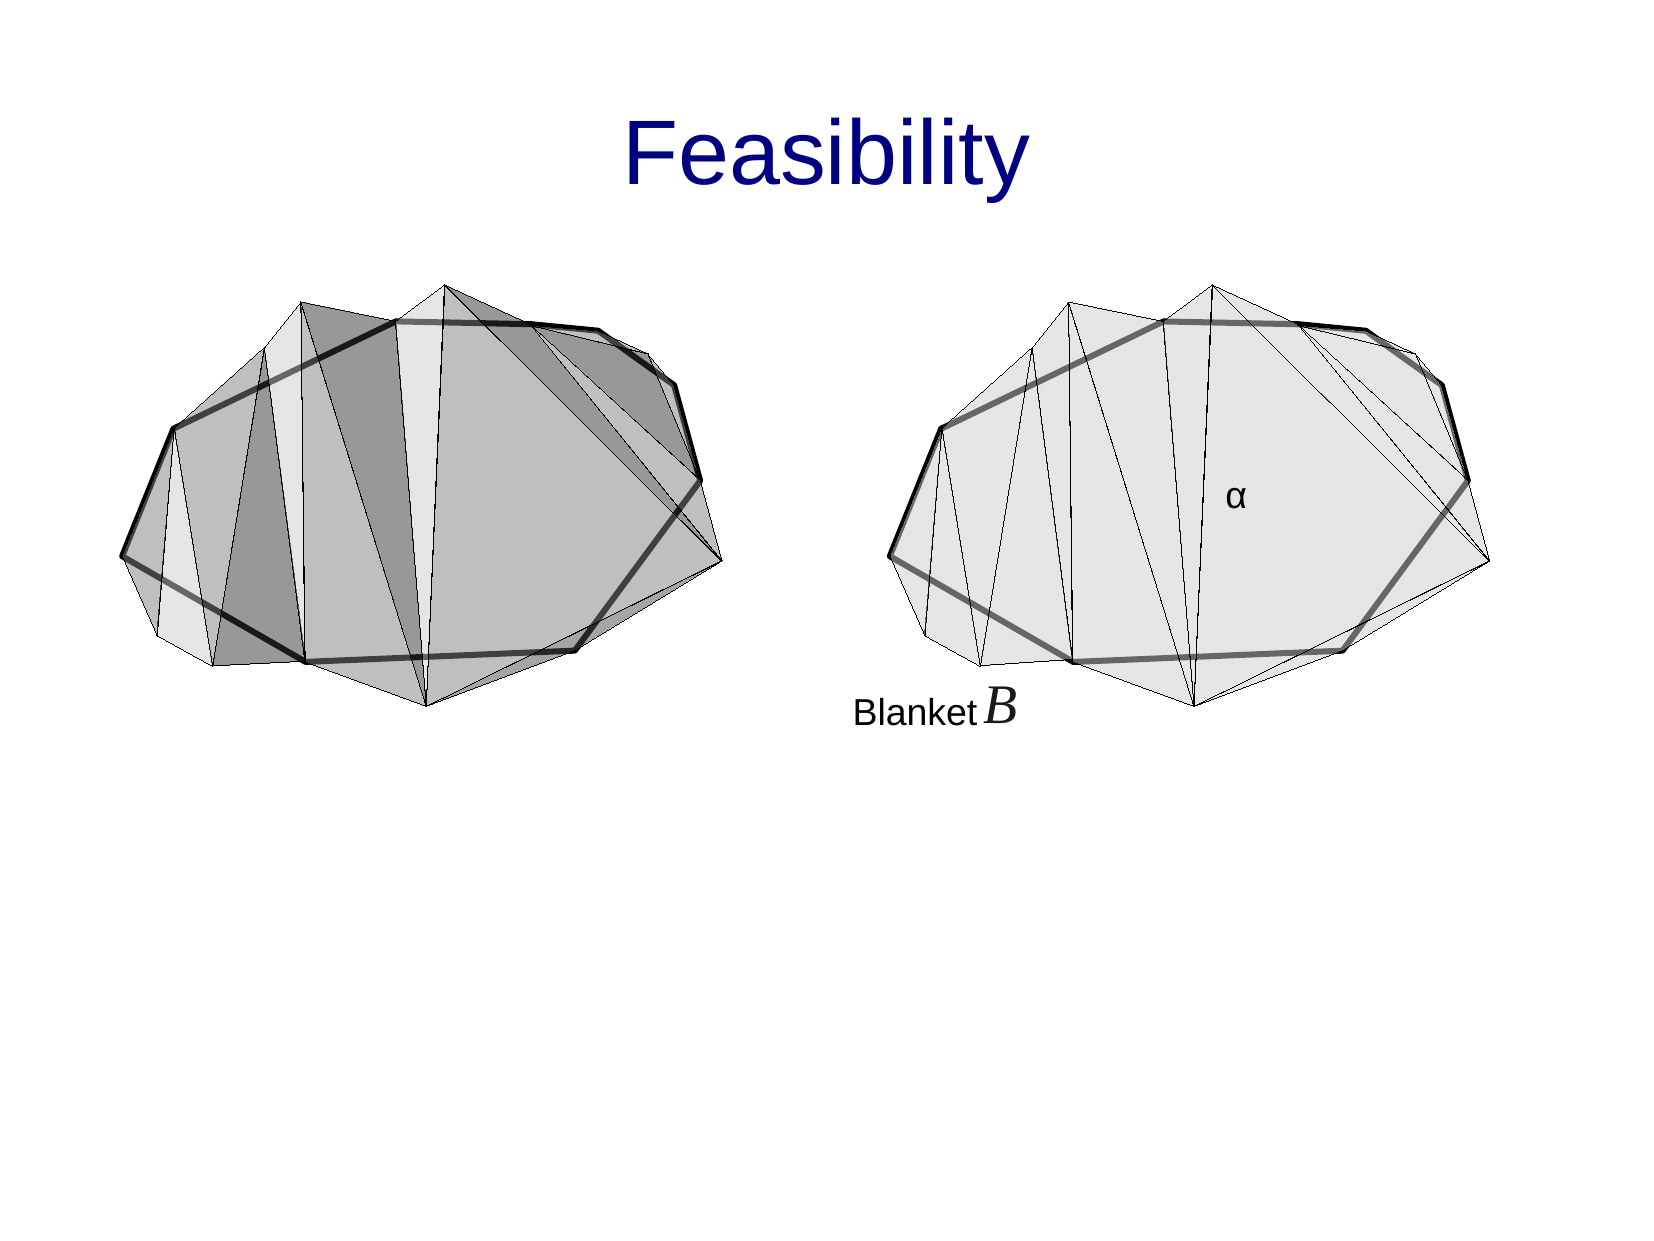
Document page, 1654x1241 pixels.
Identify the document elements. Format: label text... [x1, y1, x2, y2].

chart [976, 673, 1025, 736]
text_box Blanket [837, 684, 1038, 749]
text_box [122, 284, 723, 707]
title Feasibility [82, 49, 1571, 257]
text_box α [1210, 466, 1263, 524]
text_box [889, 284, 1490, 707]
